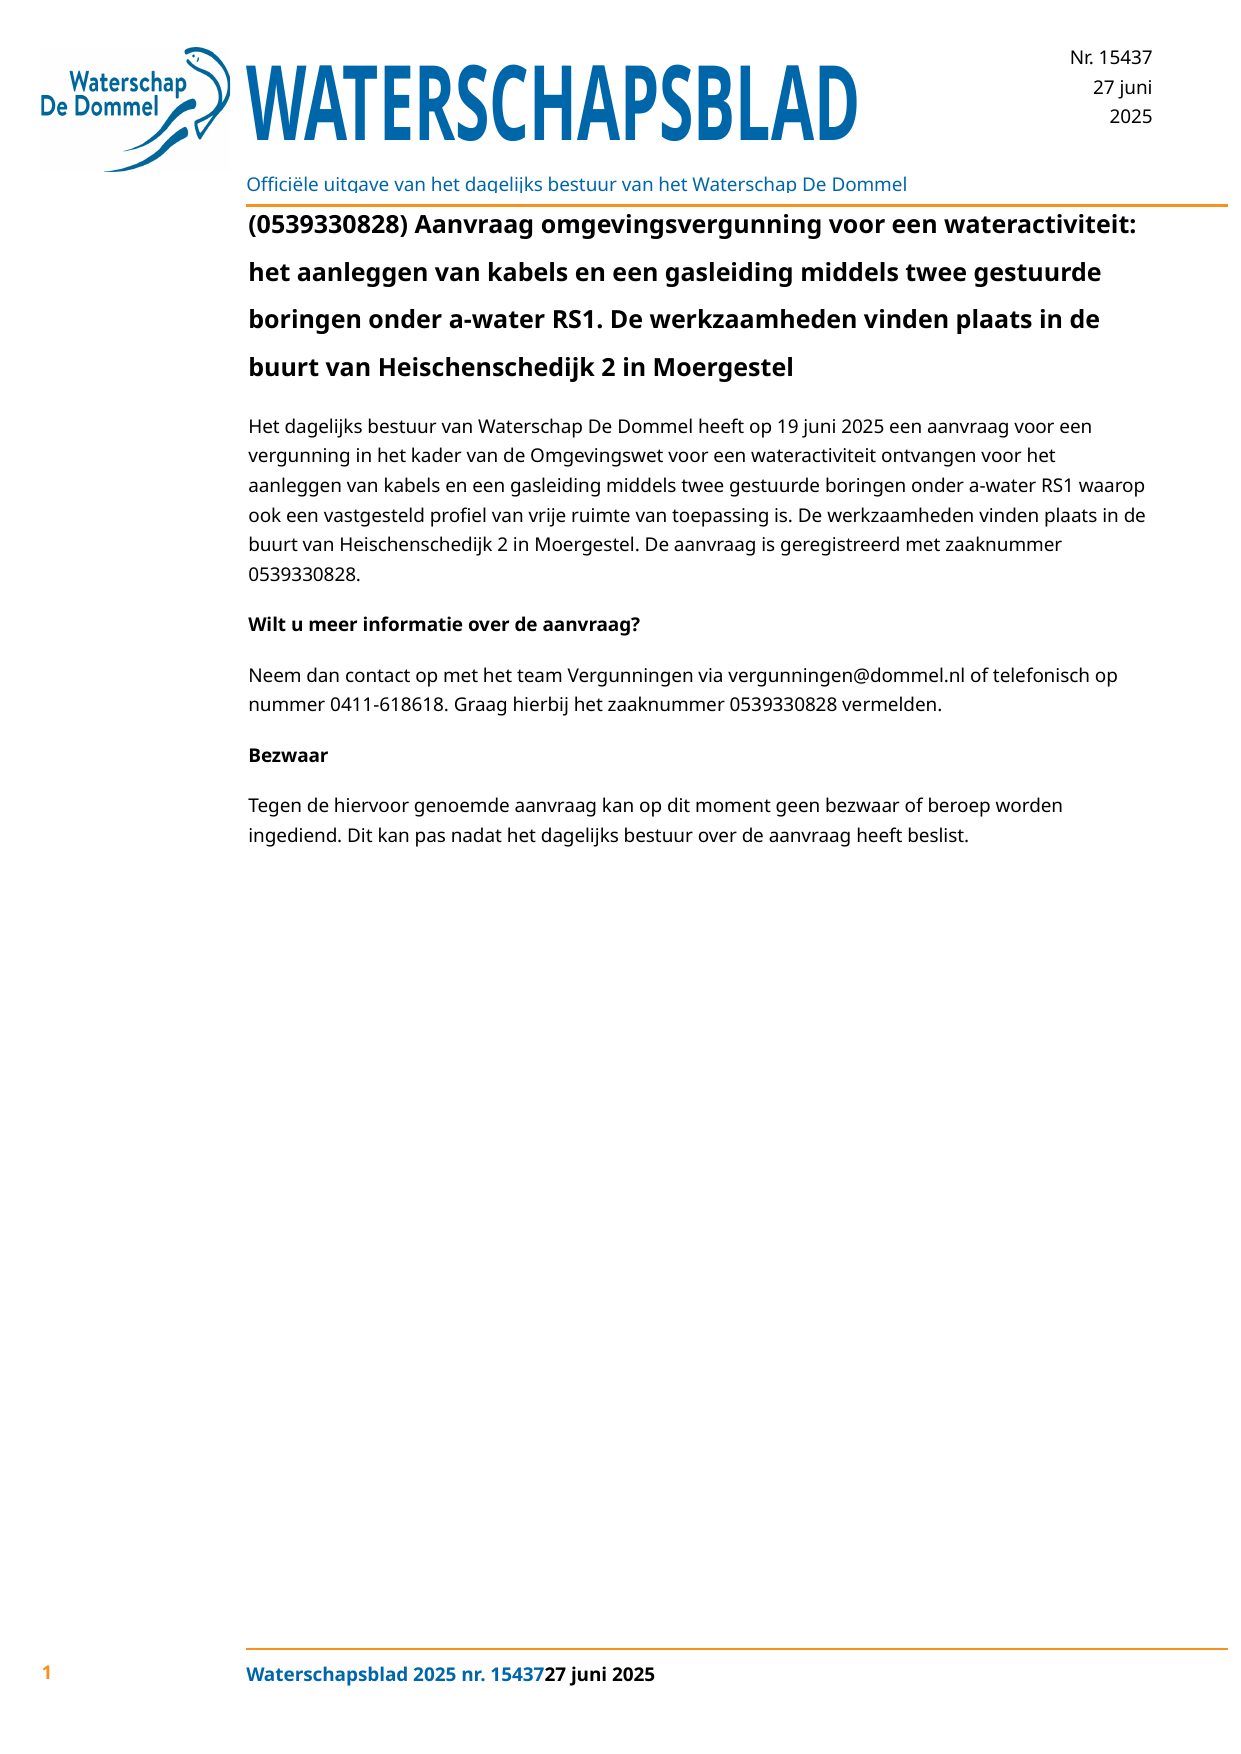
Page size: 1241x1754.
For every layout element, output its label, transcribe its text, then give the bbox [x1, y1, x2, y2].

text Het dagelijks bestuur van Waterschap De Dommel heeft op 19 juni 2025 een aanvraag voor een vergunning in het kader van de Omgevingswet voor een wateractiviteit ontvangen voor het aanleggen van kabels en een gasleiding middels twee gestuurde boringen onder a-water RS1 waarop ook een vastgesteld profiel van vrije ruimte van toepassing is. De werkzaamheden vinden plaats in de buurt van Heischenschedijk 2 in Moergestel. De aanvraag is geregistreerd met zaaknummer 0539330828. [248, 413, 1152, 587]
picture [45, 99, 51, 111]
text Tegen de hiervoor genoemde aanvraag kan op dit moment geen bezwaar of beroep worden ingediend. Dit kan pas nadat het dagelijks bestuur over de aanvraag heeft beslist. [248, 792, 1152, 848]
text Bezwaar [248, 742, 1152, 768]
text (0539330828) Aanvraag omgevingsvergunning voor een wateractiviteit: het aanleggen van kabels en een gasleiding middels twee gestuurde boringen onder a-water RS1. De werkzaamheden vinden plaats in de buurt van Heischenschedijk 2 in Moergestel [248, 207, 1152, 384]
picture [198, 118, 210, 131]
text Neem dan contact op met het team Vergunningen via vergunningen@dommel.nl of telefonisch op nummer 0411-618618. Graag hierbij het zaaknummer 0539330828 vermelden. [248, 662, 1152, 717]
text Wilt u meer informatie over de aanvraag? [248, 611, 1152, 637]
picture [41, 47, 231, 172]
picture [204, 47, 231, 76]
